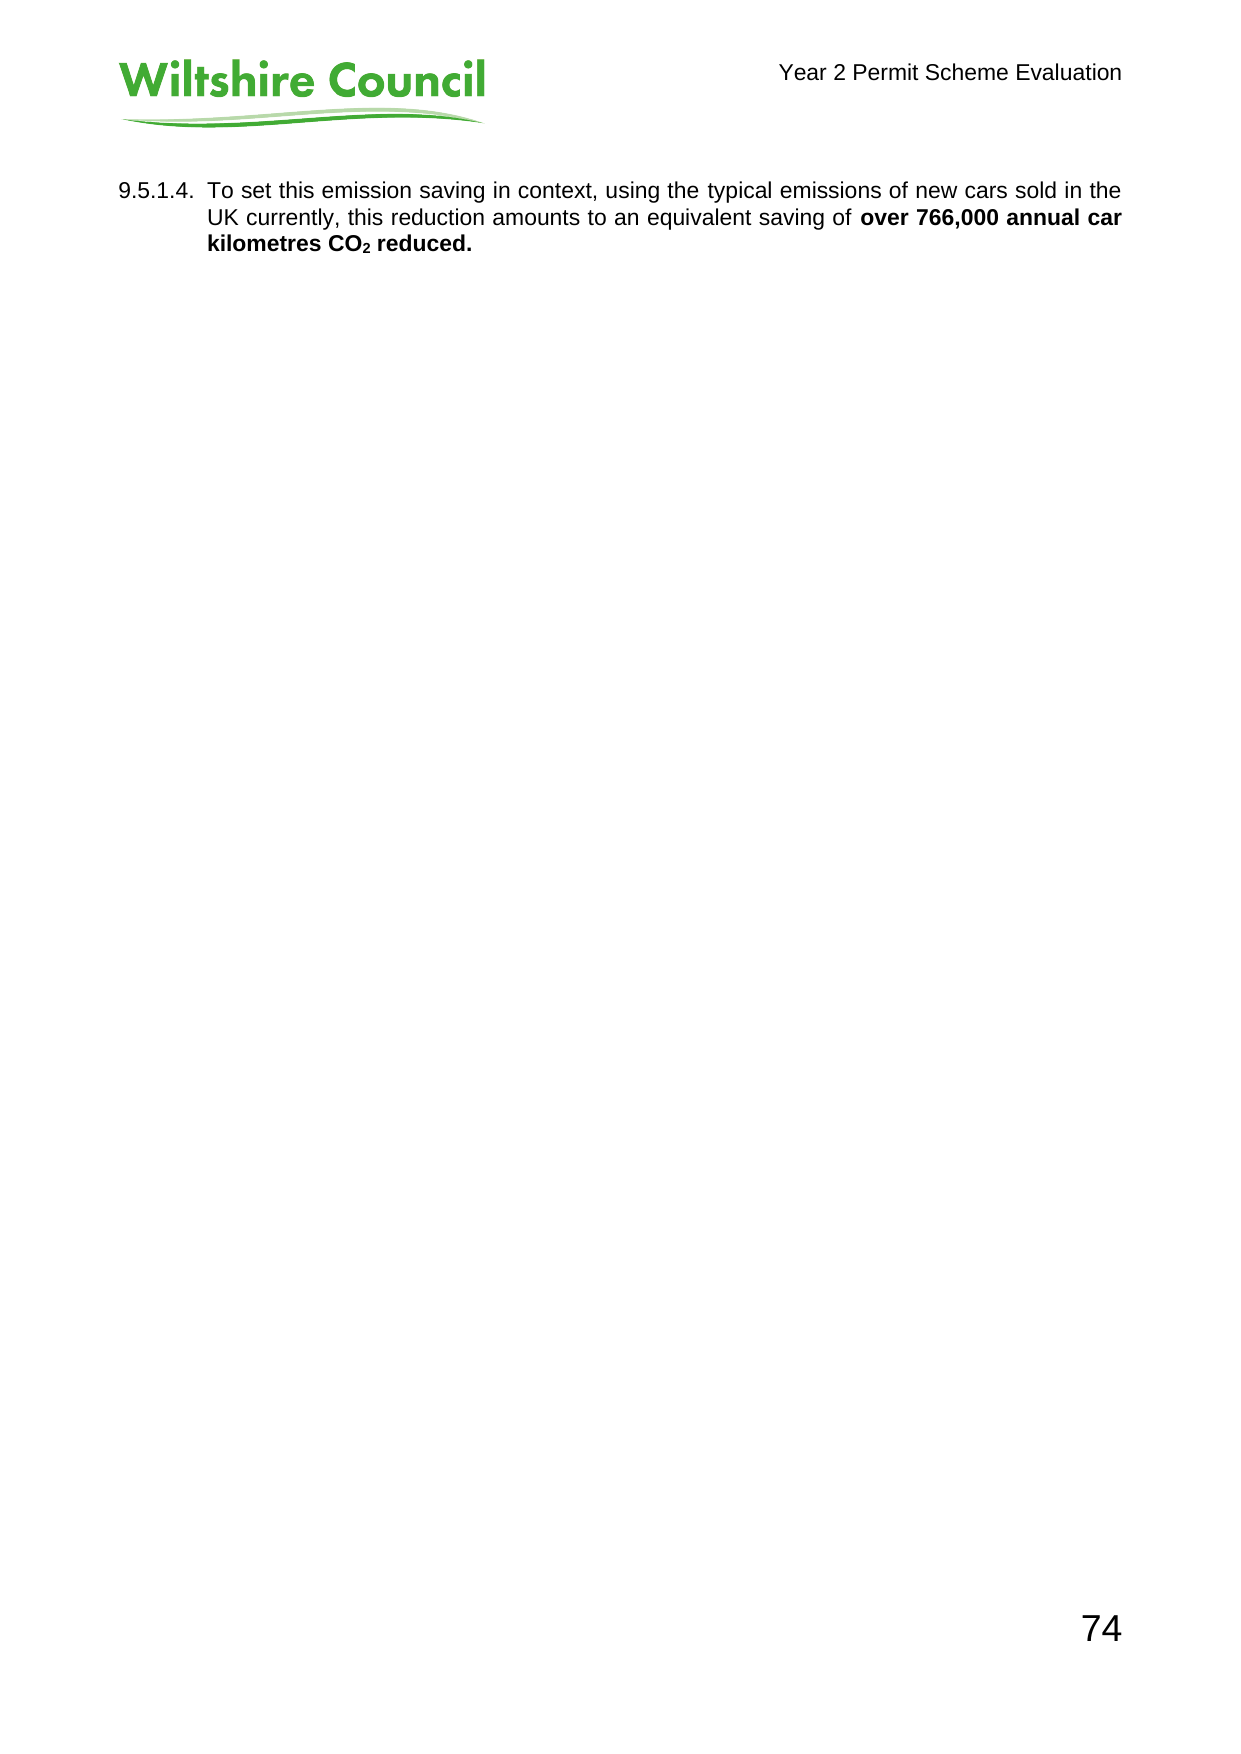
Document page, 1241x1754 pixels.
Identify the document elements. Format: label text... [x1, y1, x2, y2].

list To set this emission saving in context, using the typical emissions of new cars sold in the UK currently, this reduction amounts to an equivalent saving of over 766,000 annual car kilometres CO2 reduced. [118, 177, 1122, 256]
